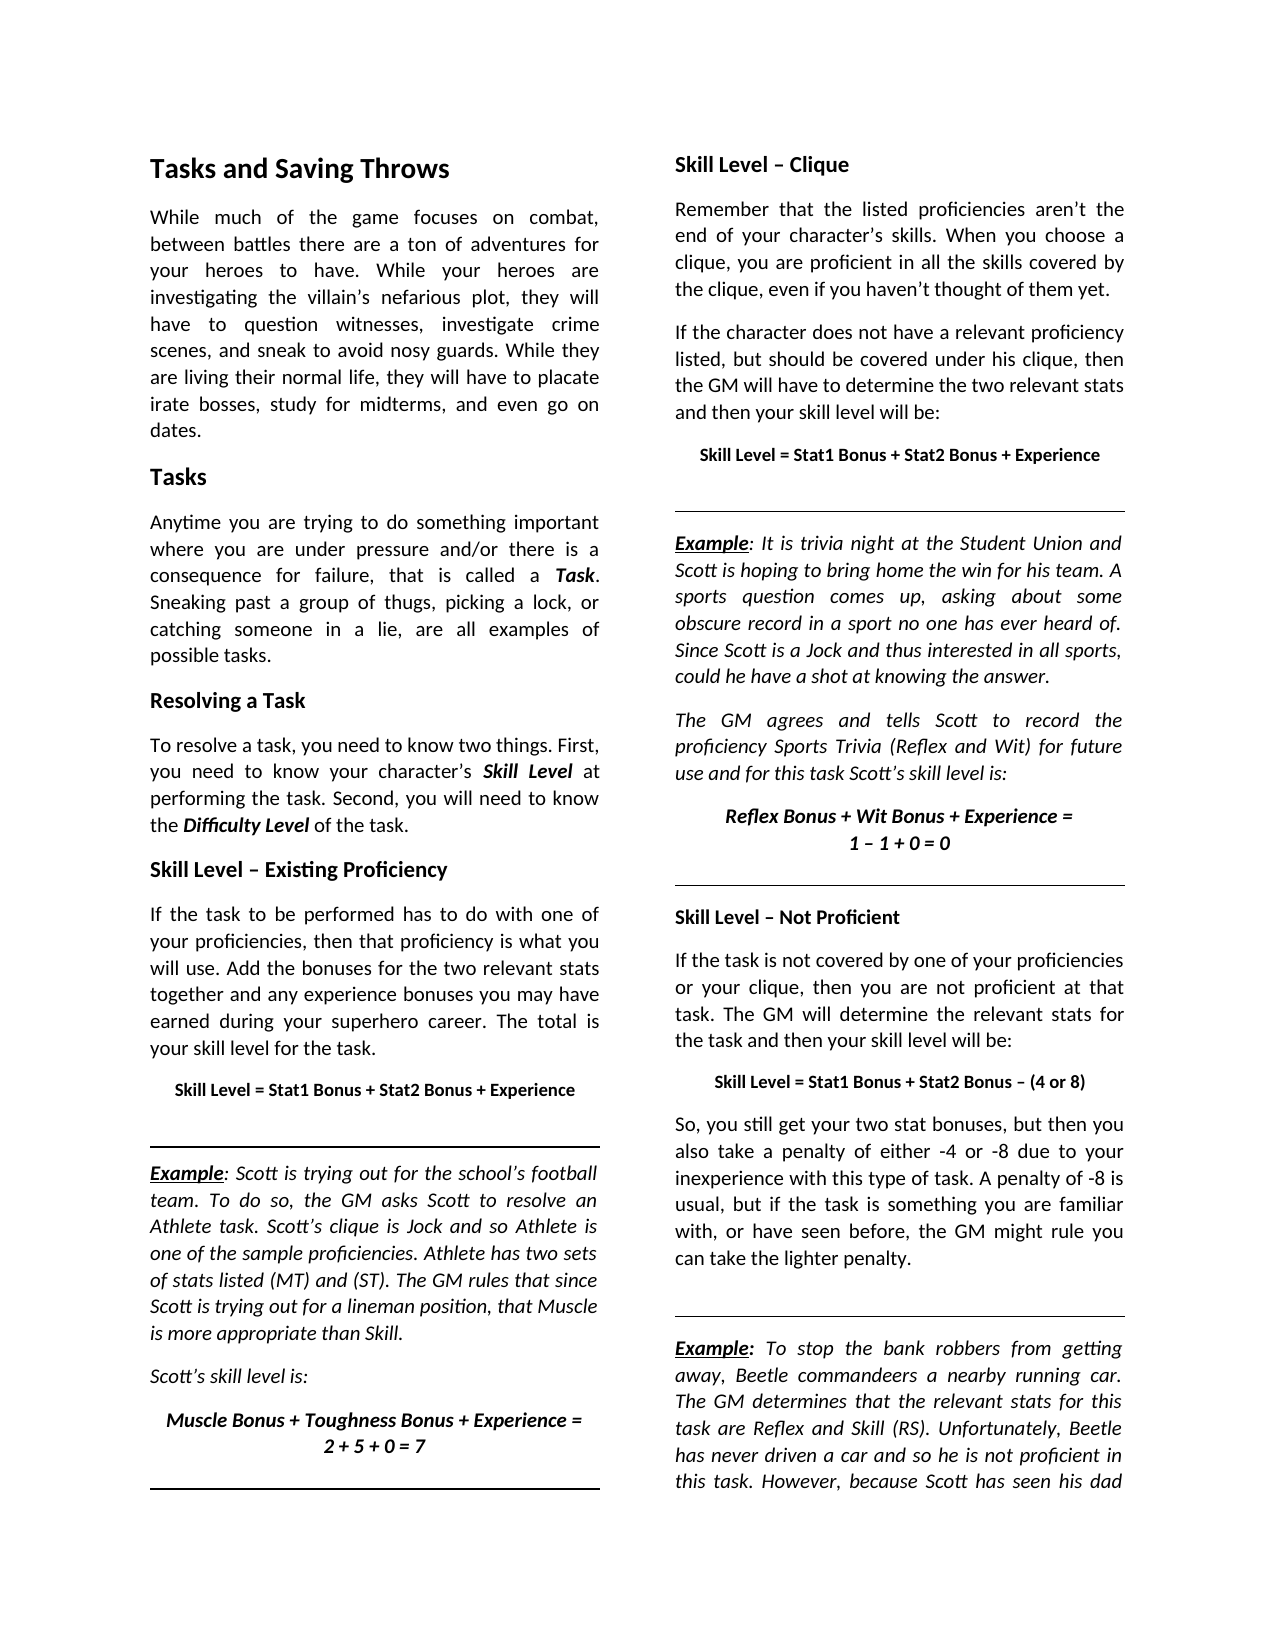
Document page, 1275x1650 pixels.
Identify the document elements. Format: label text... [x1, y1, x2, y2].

text 1 – 1 + 0 = 0 [675, 830, 1125, 856]
text Example: To stop the bank robbers from getting away, Beetle commandeers a nearby running car. The GM determines that the relevant stats for this task are Reflex and Skill (RS). Unfortunately, Beetle has never driven a car and so he is not proficient in this task. However, because Scott has seen his dad [675, 1335, 1125, 1494]
text Example: It is trivia night at the Student Union and Scott is hoping to bring home the win for his team. A sports question comes up, asking about some obscure record in a sport no one has ever heard of. Since Scott is a Jock and thus interested in all sports, could he have a shot at knowing the answer. [675, 530, 1125, 689]
text If the character does not have a relevant proficiency listed, but should be covered under his clique, then the GM will have to determine the two relevant stats and then your skill level will be: [675, 319, 1125, 425]
text Reflex Bonus + Wit Bonus + Experience = [675, 804, 1125, 829]
text Muscle Bonus + Toughness Bonus + Experience = [150, 1407, 600, 1432]
text Tasks and Saving Throws [150, 150, 600, 186]
text If the task is not covered by one of your proficiencies or your clique, then you are not proficient at that task. The GM will determine the relevant stats for the task and then your skill level will be: [675, 947, 1125, 1053]
text The GM agrees and tells Scott to record the proficiency Sports Trivia (Reflex and Wit) for future use and for this task Scott’s skill level is: [675, 707, 1125, 786]
text Scott’s skill level is: [150, 1364, 600, 1389]
text Resolving a Task [150, 686, 600, 714]
text Skill Level = Stat1 Bonus + Stat2 Bonus + Experience [675, 443, 1125, 466]
text Tasks [150, 461, 600, 491]
text If the task to be performed has to do with one of your proficiencies, then that proficiency is what you will use. Add the bonuses for the two relevant stats together and any experience bonuses you may have earned during your superhero career. The total is your skill level for the task. [150, 901, 600, 1060]
text While much of the game focuses on combat, between battles there are a ton of adventures for your heroes to have. While your heroes are investigating the villain’s nefarious plot, they will have to question witnesses, investigate crime scenes, and sneak to avoid nosy guards. While they are living their normal life, they will have to placate irate bosses, study for midterms, and even go on dates. [150, 204, 600, 443]
text Remember that the listed proficiencies aren’t the end of your character’s skills. When you choose a clique, you are proficient in all the skills covered by the clique, even if you haven’t thought of them yet. [675, 196, 1125, 301]
text Skill Level – Clique [675, 150, 1125, 178]
text To resolve a task, you need to know two things. First, you need to know your character’s Skill Level at performing the task. Second, you will need to know the Difficulty Level of the task. [150, 732, 600, 837]
text Anytime you are trying to do something important where you are under pressure and/or there is a consequence for failure, that is called a Task. Sneaking past a group of thugs, picking a lock, or catching someone in a lie, are all examples of possible tasks. [150, 509, 600, 668]
text Skill Level – Not Proficient [675, 904, 1125, 929]
text Skill Level – Existing Proficiency [150, 855, 600, 883]
text 2 + 5 + 0 = 7 [150, 1434, 600, 1459]
text Skill Level = Stat1 Bonus + Stat2 Bonus + Experience [150, 1078, 600, 1101]
text So, you still get your two stat bonuses, but then you also take a penalty of either -4 or -8 due to your inexperience with this type of task. A penalty of -8 is usual, but if the task is something you are familiar with, or have seen before, the GM might rule you can take the lighter penalty. [675, 1111, 1125, 1270]
text Skill Level = Stat1 Bonus + Stat2 Bonus – (4 or 8) [675, 1071, 1125, 1094]
text Example: Scott is trying out for the school’s football team. To do so, the GM asks Scott to resolve an Athlete task. Scott’s clique is Jock and so Athlete is one of the sample proficiencies. Athlete has two sets of stats listed (MT) and (ST). The GM rules that since Scott is trying out for a lineman position, that Muscle is more appropriate than Skill. [150, 1160, 600, 1346]
